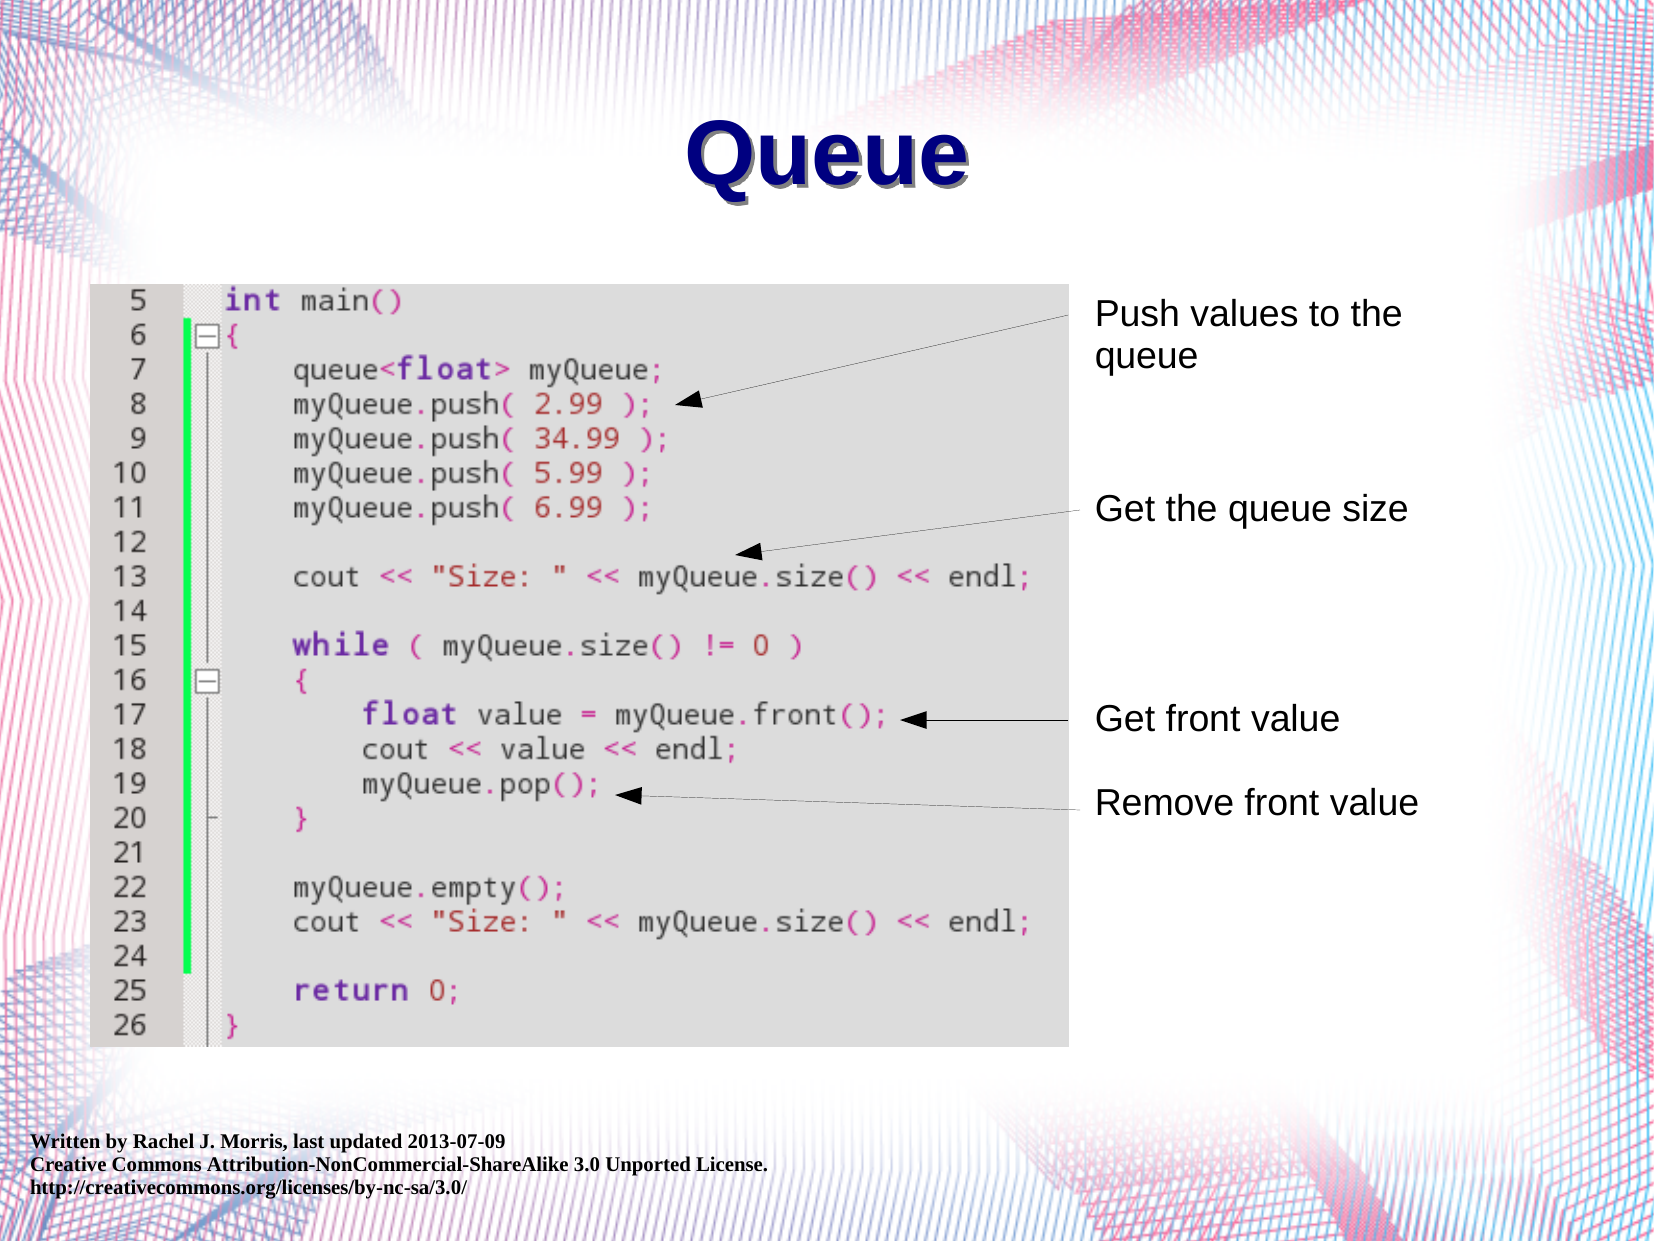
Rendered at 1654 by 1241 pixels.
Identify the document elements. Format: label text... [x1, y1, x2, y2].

title Queue [82, 49, 1571, 257]
text_box Get the queue size [1080, 480, 1531, 537]
picture [0, 0, 1654, 1241]
text_box Push values to the queue [1080, 285, 1531, 384]
text_box Get front value Remove front value [1080, 690, 1531, 831]
